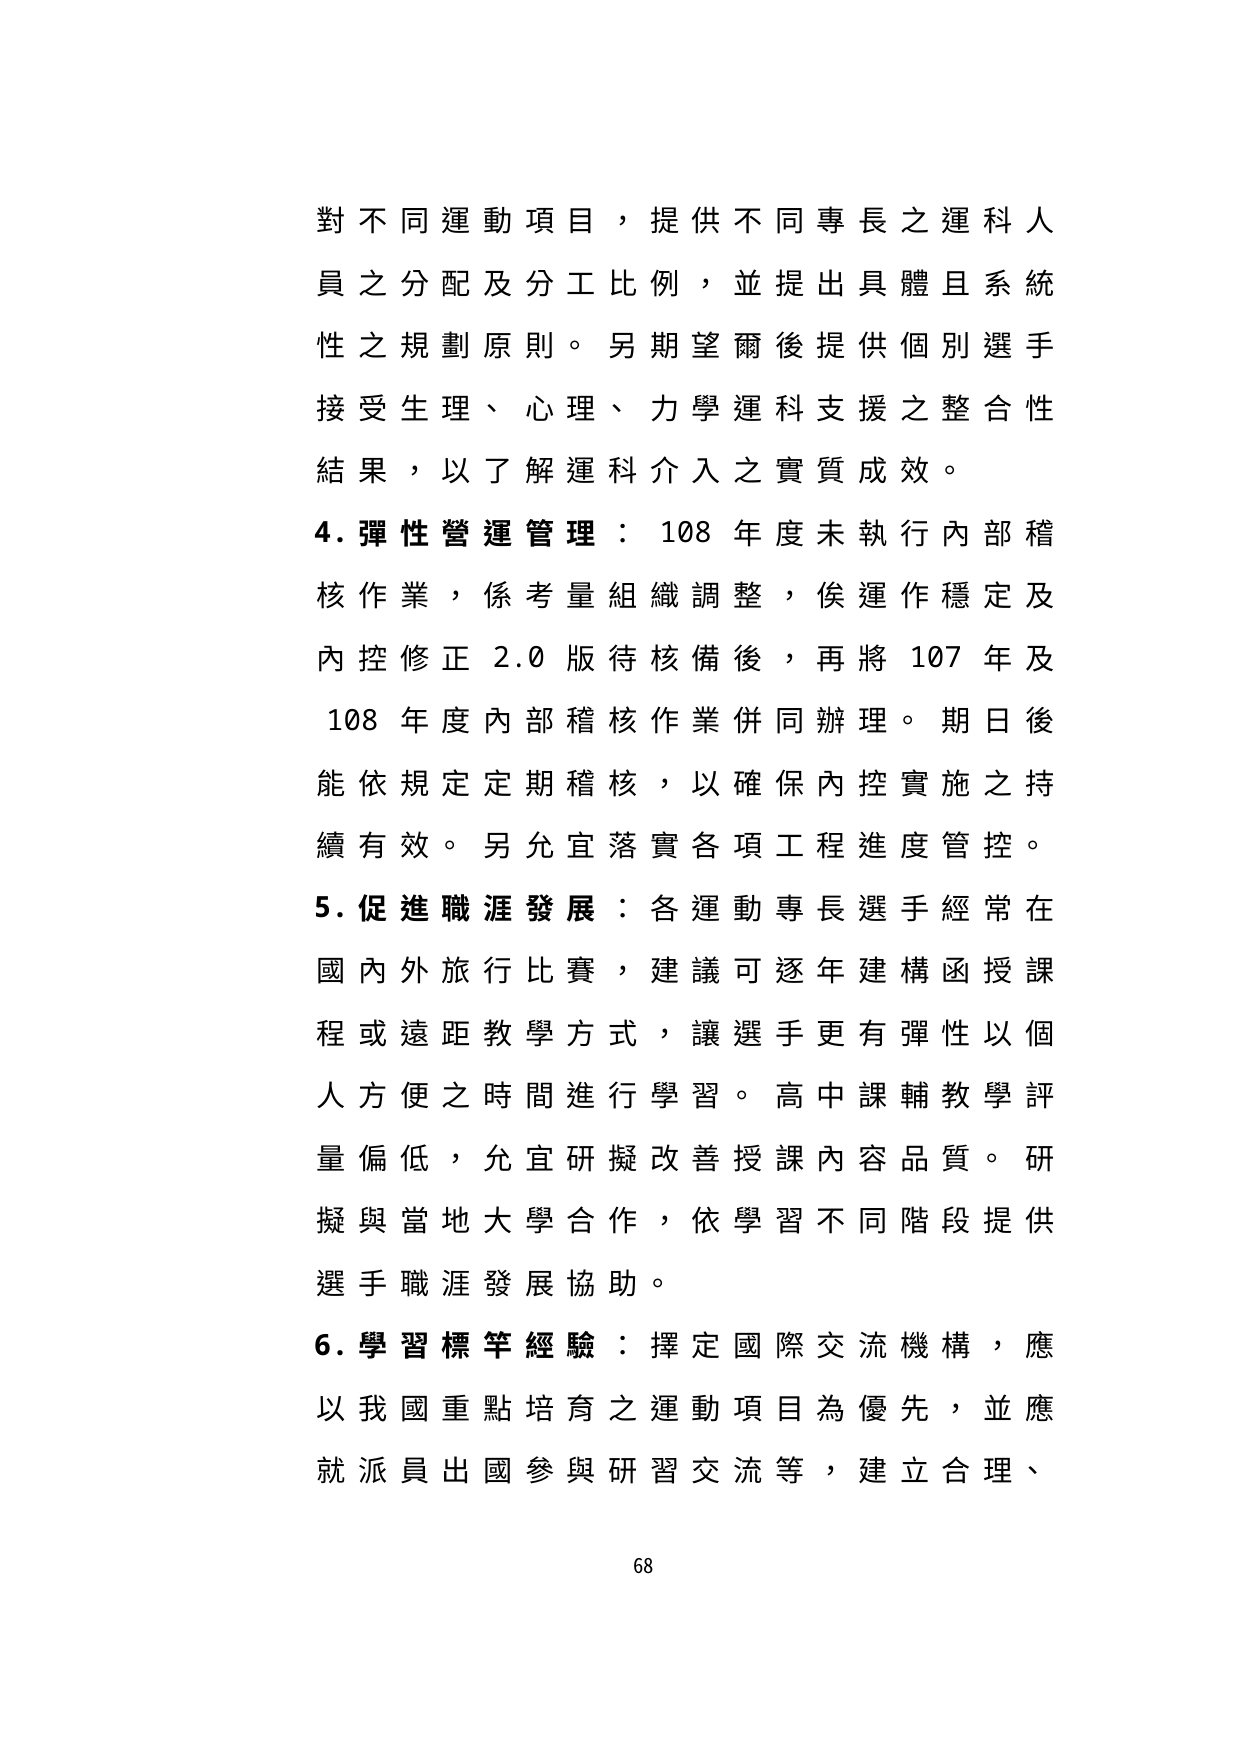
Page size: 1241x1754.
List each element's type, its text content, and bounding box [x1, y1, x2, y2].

text 6.學習標竿經驗：擇定國際交流機構，應以我國重點培育之運動項目為優先，並應就派員出國參與研習交流等，建立合理、 [274, 1302, 1060, 1490]
text 5.促進職涯發展：各運動專長選手經常在國內外旅行比賽，建議可逐年建構函授課程或遠距教學方式，讓選手更有彈性以個人方便之時間進行學習。高中課輔教學評量偏低，允宜研擬改善授課內容品質。研擬與當地大學合作，依學習不同階段提供選手職涯發展協助。 [274, 865, 1060, 1302]
text 對不同運動項目，提供不同專長之運科人員之分配及分工比例，並提出具體且系統性之規劃原則。另期望爾後提供個別選手接受生理、心理、力學運科支援之整合性結果，以了解運科介入之實質成效。 [274, 177, 1060, 490]
text 4.彈性營運管理：108年度未執行內部稽核作業，係考量組織調整，俟運作穩定及內控修正2.0版待核備後，再將107年及108年度內部稽核作業併同辦理。期日後能依規定定期稽核，以確保內控實施之持續有效。另允宜落實各項工程進度管控。 [274, 490, 1060, 865]
